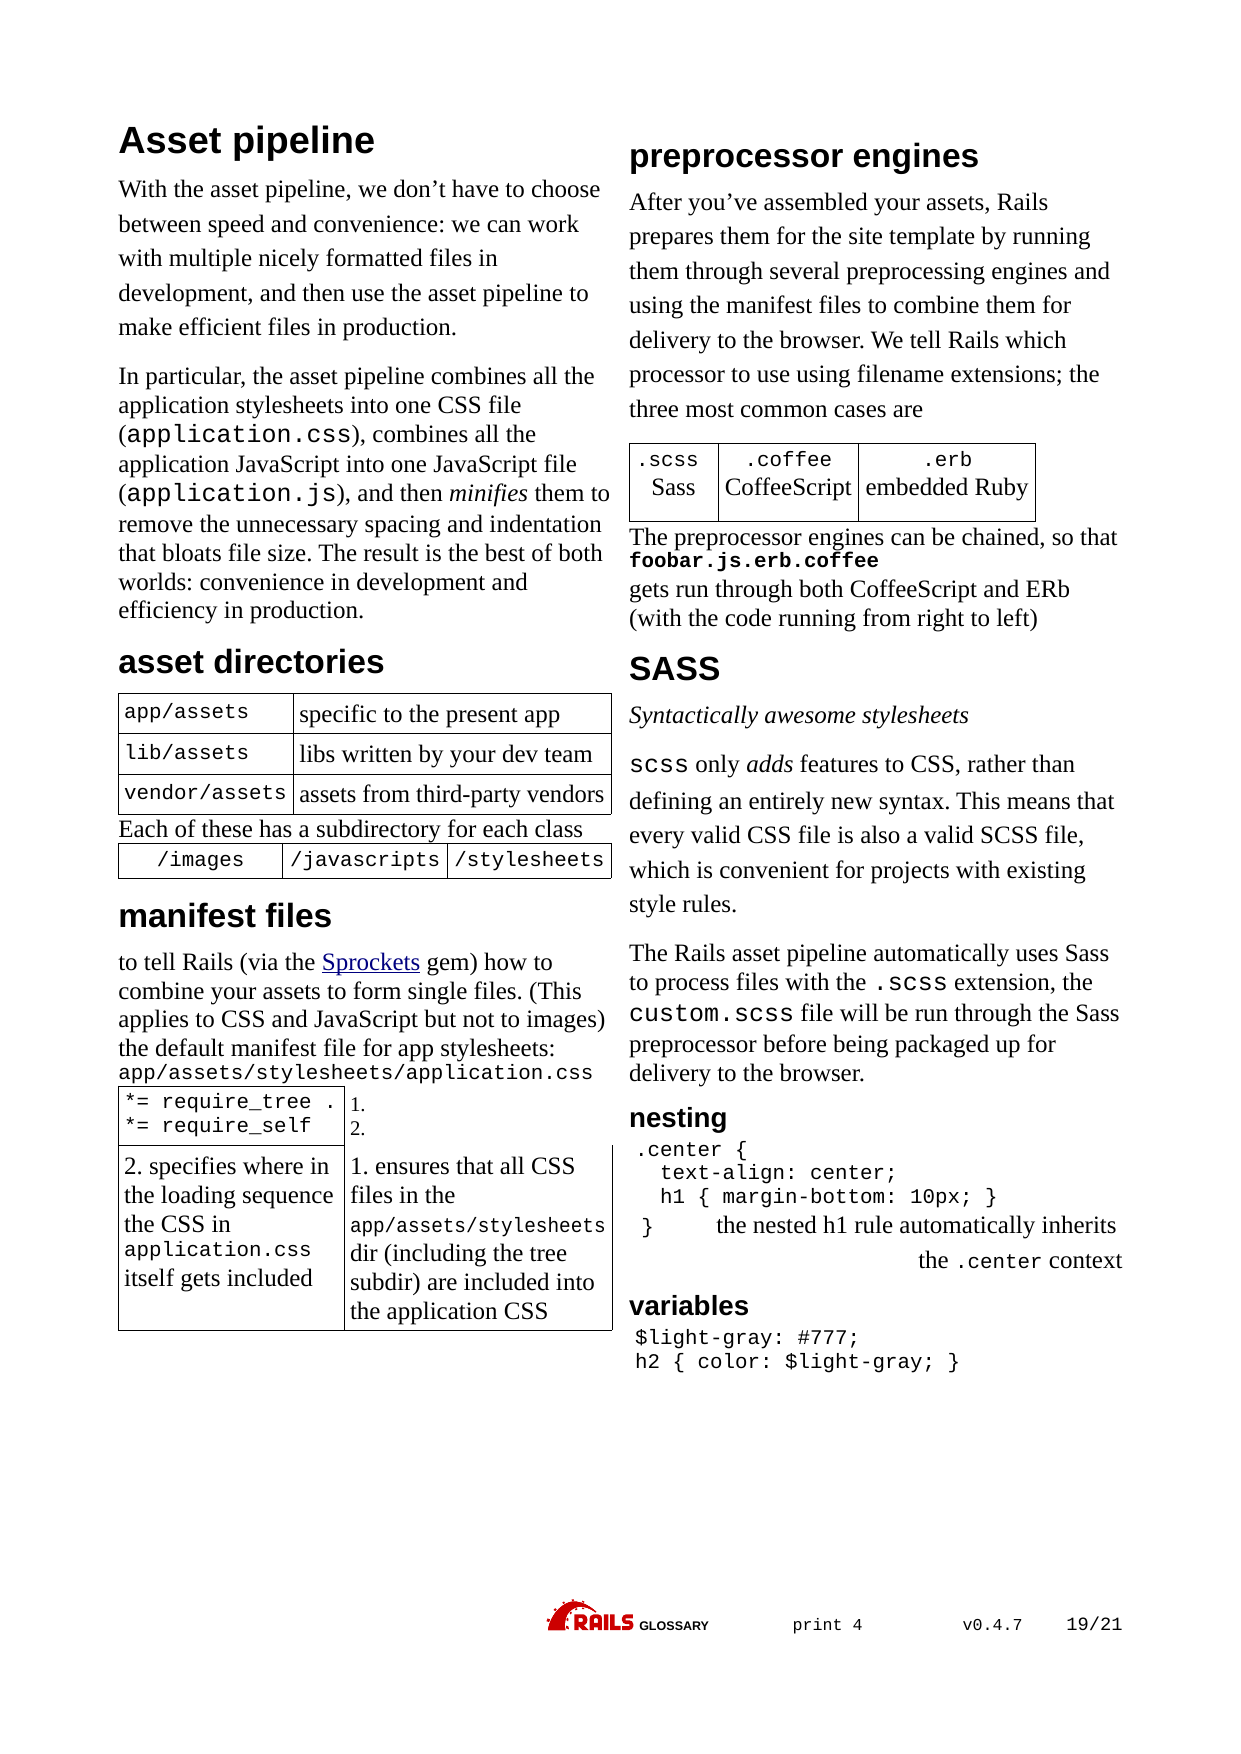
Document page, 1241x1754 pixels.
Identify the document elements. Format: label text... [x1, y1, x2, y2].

text gets run through both CoffeeScript and ERb (with the code running from right to left) [629, 574, 1122, 631]
subtitle nesting [629, 1101, 1122, 1133]
table_header .center { text-align: center; h1 { margin-bottom: 10px; } } the nested h1 rule automatically inherits [629, 1133, 1122, 1245]
subtitle variables [629, 1289, 1122, 1321]
text scss only adds features to CSS, rather than defining an entirely new syntax. This means that every valid CSS file is also a valid SCSS file, which is convenient for projects with existing style rules. [629, 749, 1122, 918]
text After you’ve assembled your assets, Rails prepares them for the site template by running them through several preprocessing engines and using the manifest files to combine them for delivery to the browser. We tell Rails which processor to use using filename extensions; the three most common cases are [629, 187, 1122, 423]
table_cell assets from third-party vendors [294, 775, 611, 814]
table_header .scss Sass [630, 444, 718, 521]
table_header 1. 2. [345, 1086, 612, 1145]
text With the asset pipeline, we don’t have to choose between speed and convenience: we can work with multiple nicely formatted files in development, and then use the asset pipeline to make efficient files in production. [118, 174, 611, 341]
text the default manifest file for app stylesheets: [118, 1033, 611, 1062]
text Each of these has a subdirectory for each class [118, 815, 611, 843]
table_cell libs written by your dev team [294, 734, 611, 774]
text The preprocessor engines can be chained, so that [629, 522, 1122, 550]
table_header /javascripts [283, 844, 447, 878]
subtitle preprocessor engines [629, 136, 1122, 174]
table_cell lib/assets [119, 734, 293, 774]
text In particular, the asset pipeline combines all the application stylesheets into one CSS file (application.css), combines all the application JavaScript into one JavaScript file (application.js), and then minifies them to remove the unnecessary spacing and indentation that bloats file size. The result is the best of both worlds: convenience in development and efficiency in production. [118, 361, 611, 624]
table_header .erb embedded Ruby [859, 444, 1035, 521]
table_header /stylesheets [448, 844, 611, 878]
table_header app/assets [119, 694, 293, 733]
text Syntactically awesome stylesheets [629, 700, 1122, 729]
table_header specific to the present app [294, 694, 611, 733]
table_cell 1. ensures that all CSS files in the app/assets/stylesheets dir (including the tree subdir) are included into the application CSS [345, 1145, 612, 1330]
table_header *= require_tree . *= require_self [119, 1087, 344, 1145]
text app/assets/stylesheets/application.css [118, 1062, 611, 1086]
table_header .coffee CoffeeScript [719, 444, 858, 521]
subtitle asset directories [118, 642, 611, 681]
table_header $light-gray: #777; h2 { color: $light-gray; } [629, 1321, 1122, 1380]
text foobar.js.erb.coffee [629, 550, 1122, 574]
table_cell vendor/assets [119, 775, 293, 814]
subtitle Asset pipeline [118, 118, 611, 162]
table_header /images [119, 844, 282, 878]
text The Rails asset pipeline automatically uses Sass to process files with the .scss extension, the custom.scss file will be run through the Sass preprocessor before being packaged up for delivery to the browser. [629, 938, 1122, 1086]
text the .center context [629, 1245, 1122, 1274]
text to tell Rails (via the Sprockets gem) how to combine your assets to form single files. (This applies to CSS and JavaScript but not to images) [118, 947, 611, 1033]
subtitle manifest files [118, 896, 611, 934]
subtitle SASS [629, 649, 1122, 688]
table_cell 2. specifies where in the loading sequence the CSS in application.css itself gets included [119, 1146, 344, 1330]
